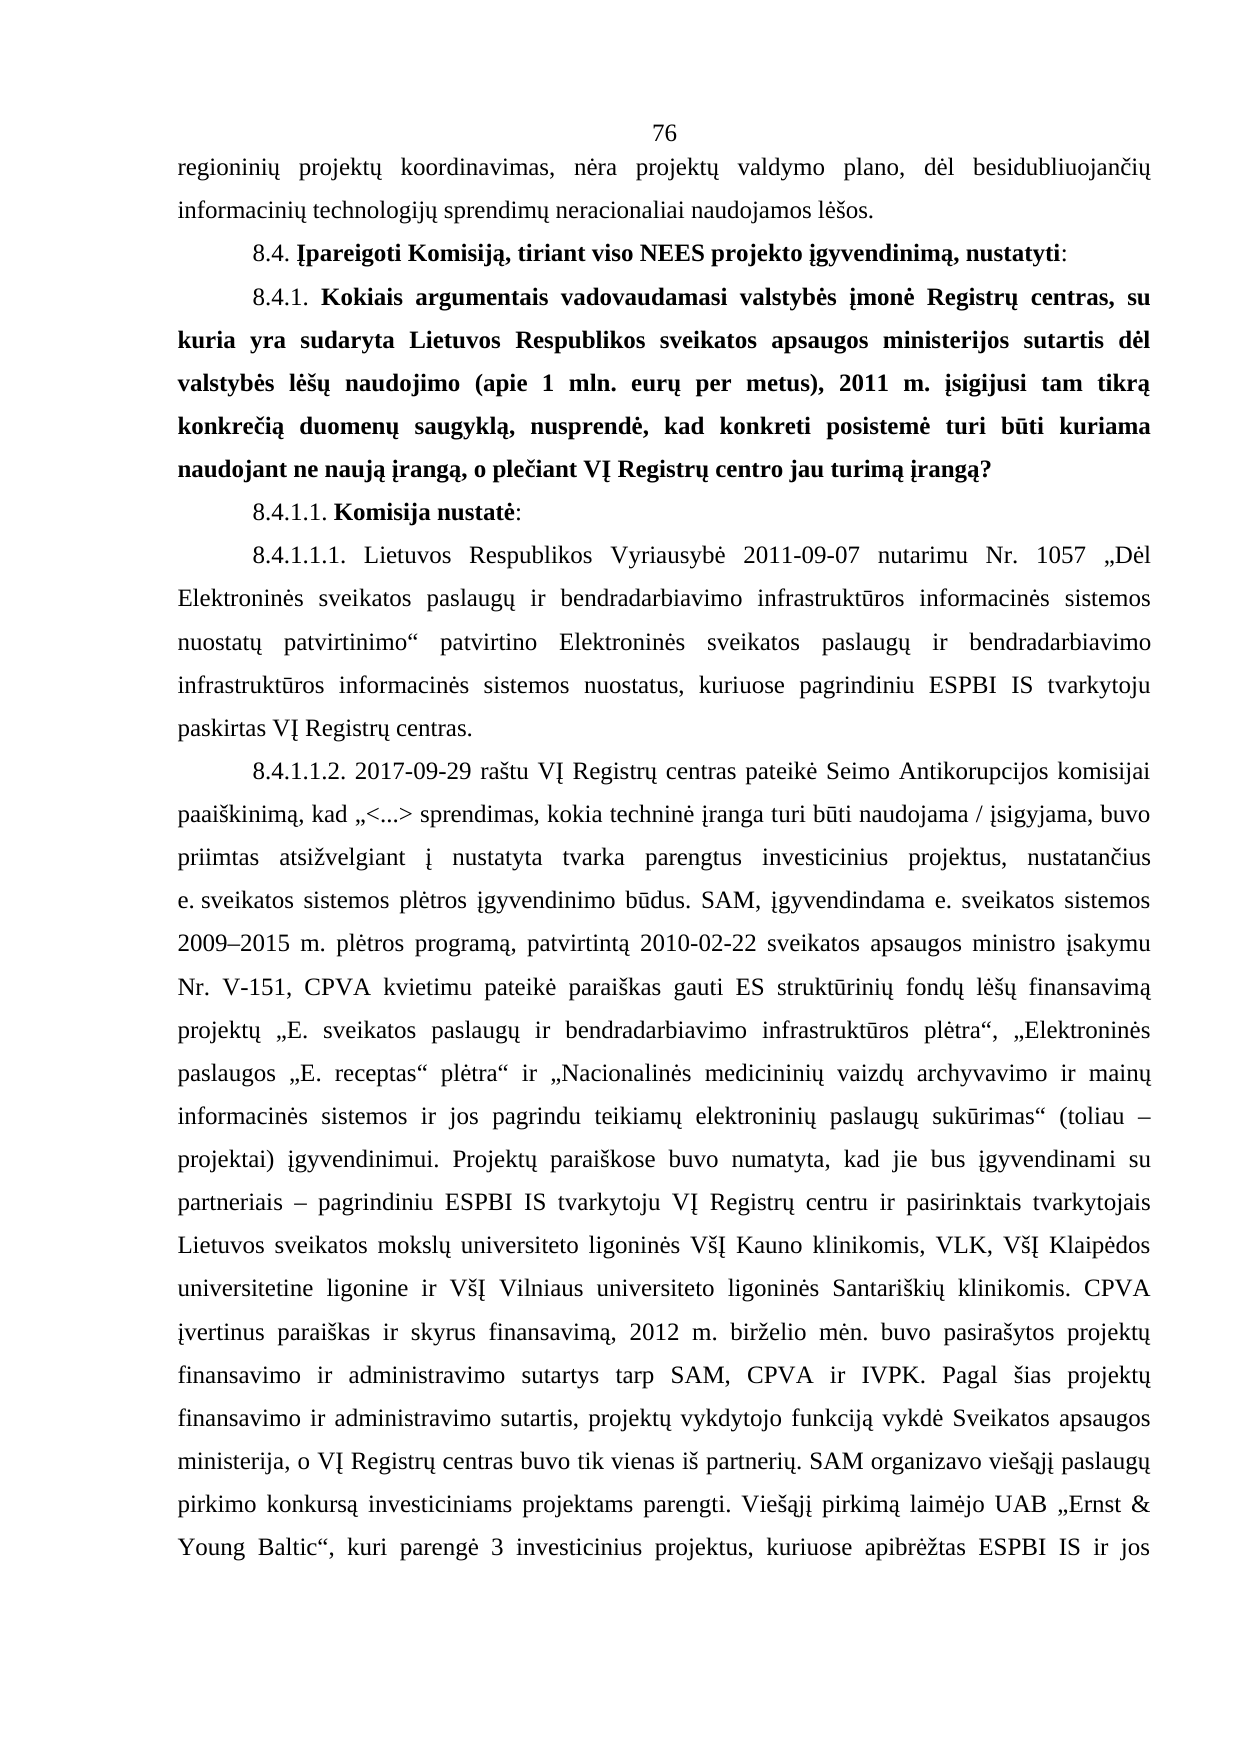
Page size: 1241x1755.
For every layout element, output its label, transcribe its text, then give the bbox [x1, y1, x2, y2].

text 8.4.1.1.2. 2017-09-29 raštu VĮ Registrų centras pateikė Seimo Antikorupcijos komisijai paaiškinimą, kad „<...> sprendimas, kokia techninė įranga turi būti naudojama / įsigyjama, buvo priimtas atsižvelgiant į nustatyta tvarka parengtus investicinius projektus, nustatančius e. sveikatos sistemos plėtros įgyvendinimo būdus. SAM, įgyvendindama e. sveikatos sistemos 2009–2015 m. plėtros programą, patvirtintą 2010-02-22 sveikatos apsaugos ministro įsakymu Nr. V-151, CPVA kvietimu pateikė paraiškas gauti ES struktūrinių fondų lėšų finansavimą projektų „E. sveikatos paslaugų ir bendradarbiavimo infrastruktūros plėtra“, „Elektroninės paslaugos „E. receptas“ plėtra“ ir „Nacionalinės medicininių vaizdų archyvavimo ir mainų informacinės sistemos ir jos pagrindu teikiamų elektroninių paslaugų sukūrimas“ (toliau – projektai) įgyvendinimui. Projektų paraiškose buvo numatyta, kad jie bus įgyvendinami su partneriais – pagrindiniu ESPBI IS tvarkytoju VĮ Registrų centru ir pasirinktais tvarkytojais Lietuvos sveikatos mokslų universiteto ligoninės VšĮ Kauno klinikomis, VLK, VšĮ Klaipėdos universitetine ligonine ir VšĮ Vilniaus universiteto ligoninės Santariškių klinikomis. CPVA įvertinus paraiškas ir skyrus finansavimą, 2012 m. birželio mėn. buvo pasirašytos projektų finansavimo ir administravimo sutartys tarp SAM, CPVA ir IVPK. Pagal šias projektų finansavimo ir administravimo sutartis, projektų vykdytojo funkciją vykdė Sveikatos apsaugos ministerija, o VĮ Registrų centras buvo tik vienas iš partnerių. SAM organizavo viešąjį paslaugų pirkimo konkursą investiciniams projektams parengti. Viešąjį pirkimą laimėjo UAB „Ernst & Young Baltic“, kuri parengė 3 investicinius projektus, kuriuose apibrėžtas ESPBI IS ir jos [177, 756, 1152, 1561]
text 8.4. Įpareigoti Komisiją, tiriant viso NEES projekto įgyvendinimą, nustatyti: [177, 238, 1152, 267]
text 8.4.1. Kokiais argumentais vadovaudamasi valstybės įmonė Registrų centras, su kuria yra sudaryta Lietuvos Respublikos sveikatos apsaugos ministerijos sutartis dėl valstybės lėšų naudojimo (apie 1 mln. eurų per metus), 2011 m. įsigijusi tam tikrą konkrečią duomenų saugyklą, nusprendė, kad konkreti posistemė turi būti kuriama naudojant ne naują įrangą, o plečiant VĮ Registrų centro jau turimą įrangą? [177, 282, 1152, 483]
text 8.4.1.1.1. Lietuvos Respublikos Vyriausybė 2011-09-07 nutarimu Nr. 1057 „Dėl Elektroninės sveikatos paslaugų ir bendradarbiavimo infrastruktūros informacinės sistemos nuostatų patvirtinimo“ patvirtino Elektroninės sveikatos paslaugų ir bendradarbiavimo infrastruktūros informacinės sistemos nuostatus, kuriuose pagrindiniu ESPBI IS tvarkytoju paskirtas VĮ Registrų centras. [177, 540, 1152, 742]
text regioninių projektų koordinavimas, nėra projektų valdymo plano, dėl besidubliuojančių informacinių technologijų sprendimų neracionaliai naudojamos lėšos. [177, 152, 1152, 224]
text 8.4.1.1. Komisija nustatė: [177, 497, 1152, 526]
